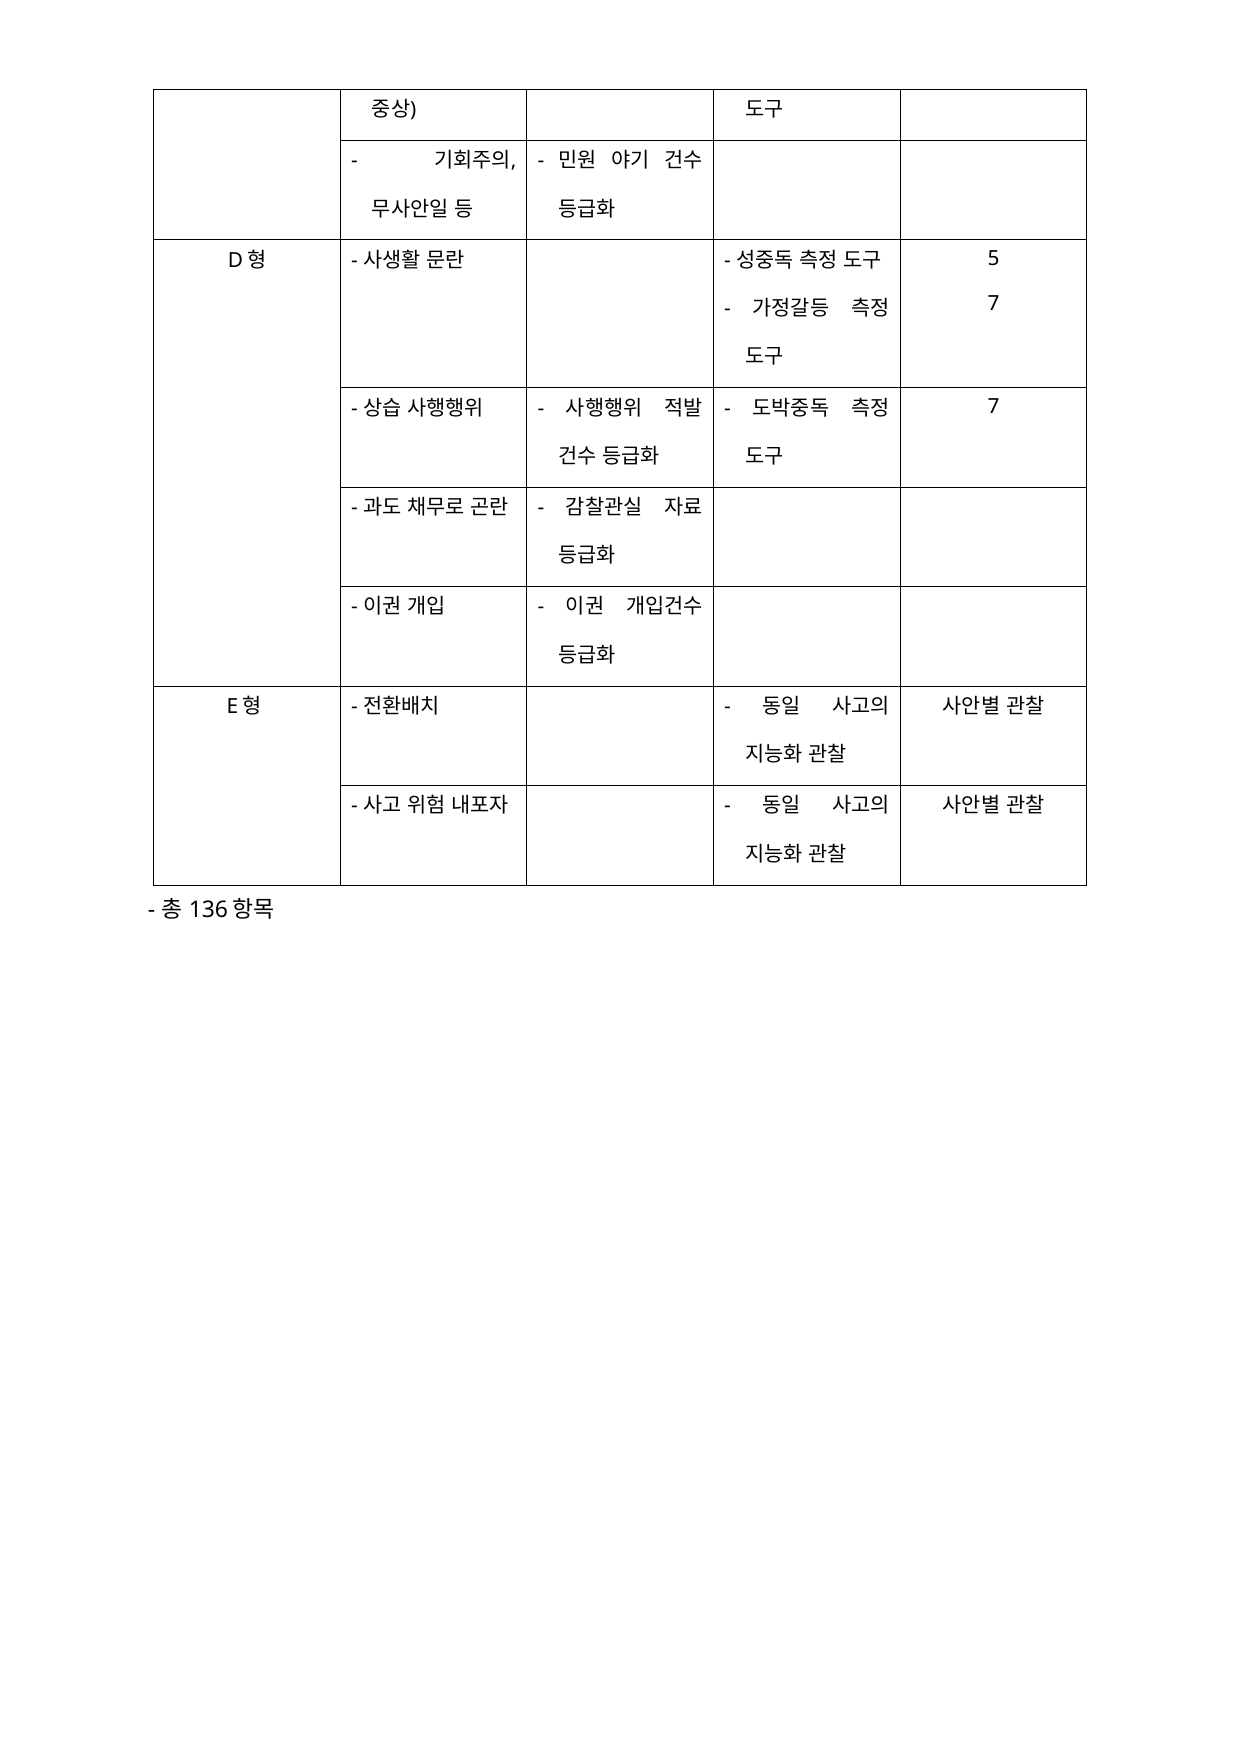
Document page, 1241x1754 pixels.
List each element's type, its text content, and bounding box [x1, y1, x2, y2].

table_cell [901, 587, 1086, 686]
table_cell 사안별 관찰 [901, 786, 1086, 884]
table_cell - 사고 위험 내포자 [341, 786, 526, 884]
table_cell E형 [154, 687, 340, 884]
table_cell - 과도 채무로 곤란 [341, 488, 526, 586]
table_cell 사안별 관찰 [901, 687, 1086, 785]
table_cell [901, 141, 1086, 239]
table_cell - 도박중독 측정 도구 [714, 388, 900, 487]
table_cell [527, 786, 713, 884]
table_cell 7 [901, 388, 1086, 487]
table_cell - 기회주의, 무사안일 등 [341, 141, 526, 239]
table_cell - 동일 사고의 지능화 관찰 [714, 786, 900, 884]
table_cell - 사생활 문란 [341, 240, 526, 387]
table_cell [527, 687, 713, 785]
table_cell - 동일 사고의 지능화 관찰 [714, 687, 900, 785]
table_cell - 이권 개입 [341, 587, 526, 686]
table_cell [527, 90, 713, 140]
table_cell 5 7 [901, 240, 1086, 387]
table_cell - 전환배치 [341, 687, 526, 785]
table_cell - 사행행위 적발 건수 등급화 [527, 388, 713, 487]
table_cell [714, 141, 900, 239]
table_cell [714, 488, 900, 586]
table_cell - 감찰관실 자료 등급화 [527, 488, 713, 586]
table_cell D형 [154, 240, 340, 686]
table_cell 도구 [714, 90, 900, 140]
text - 총 136항목 [148, 891, 1093, 924]
table_cell - 성중독 측정 도구 - 가정갈등 측정 도구 [714, 240, 900, 387]
table_cell [154, 90, 340, 239]
table_cell 중상) [341, 90, 526, 140]
table_cell - 민원 야기 건수 등급화 [527, 141, 713, 239]
table_cell [527, 240, 713, 387]
table_cell - 이권 개입건수 등급화 [527, 587, 713, 686]
table_cell [714, 587, 900, 686]
table_cell [901, 90, 1086, 140]
table_cell [901, 488, 1086, 586]
table_cell - 상습 사행행위 [341, 388, 526, 487]
